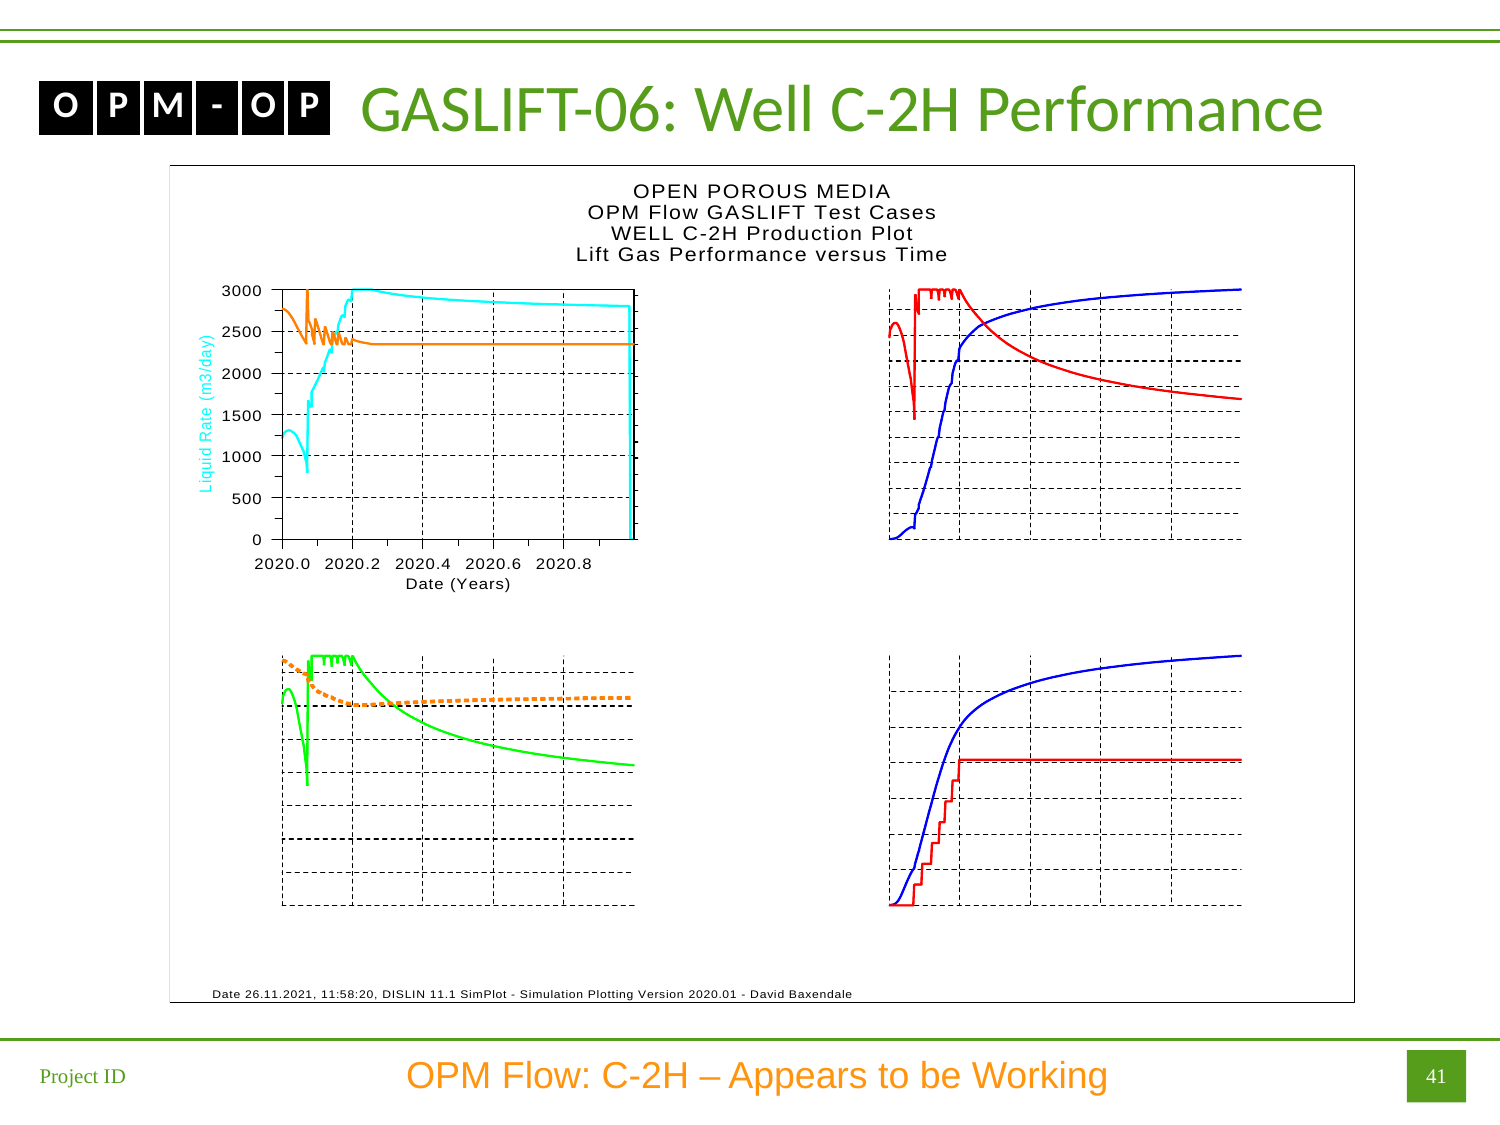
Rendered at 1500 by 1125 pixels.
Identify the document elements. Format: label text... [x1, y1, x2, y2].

title GASLIFT-06: Well C-2H Performance [360, 77, 1425, 153]
picture [169, 165, 1356, 1004]
text_box OPM Flow: C-2H – Appears to be Working [165, 1046, 1351, 1111]
